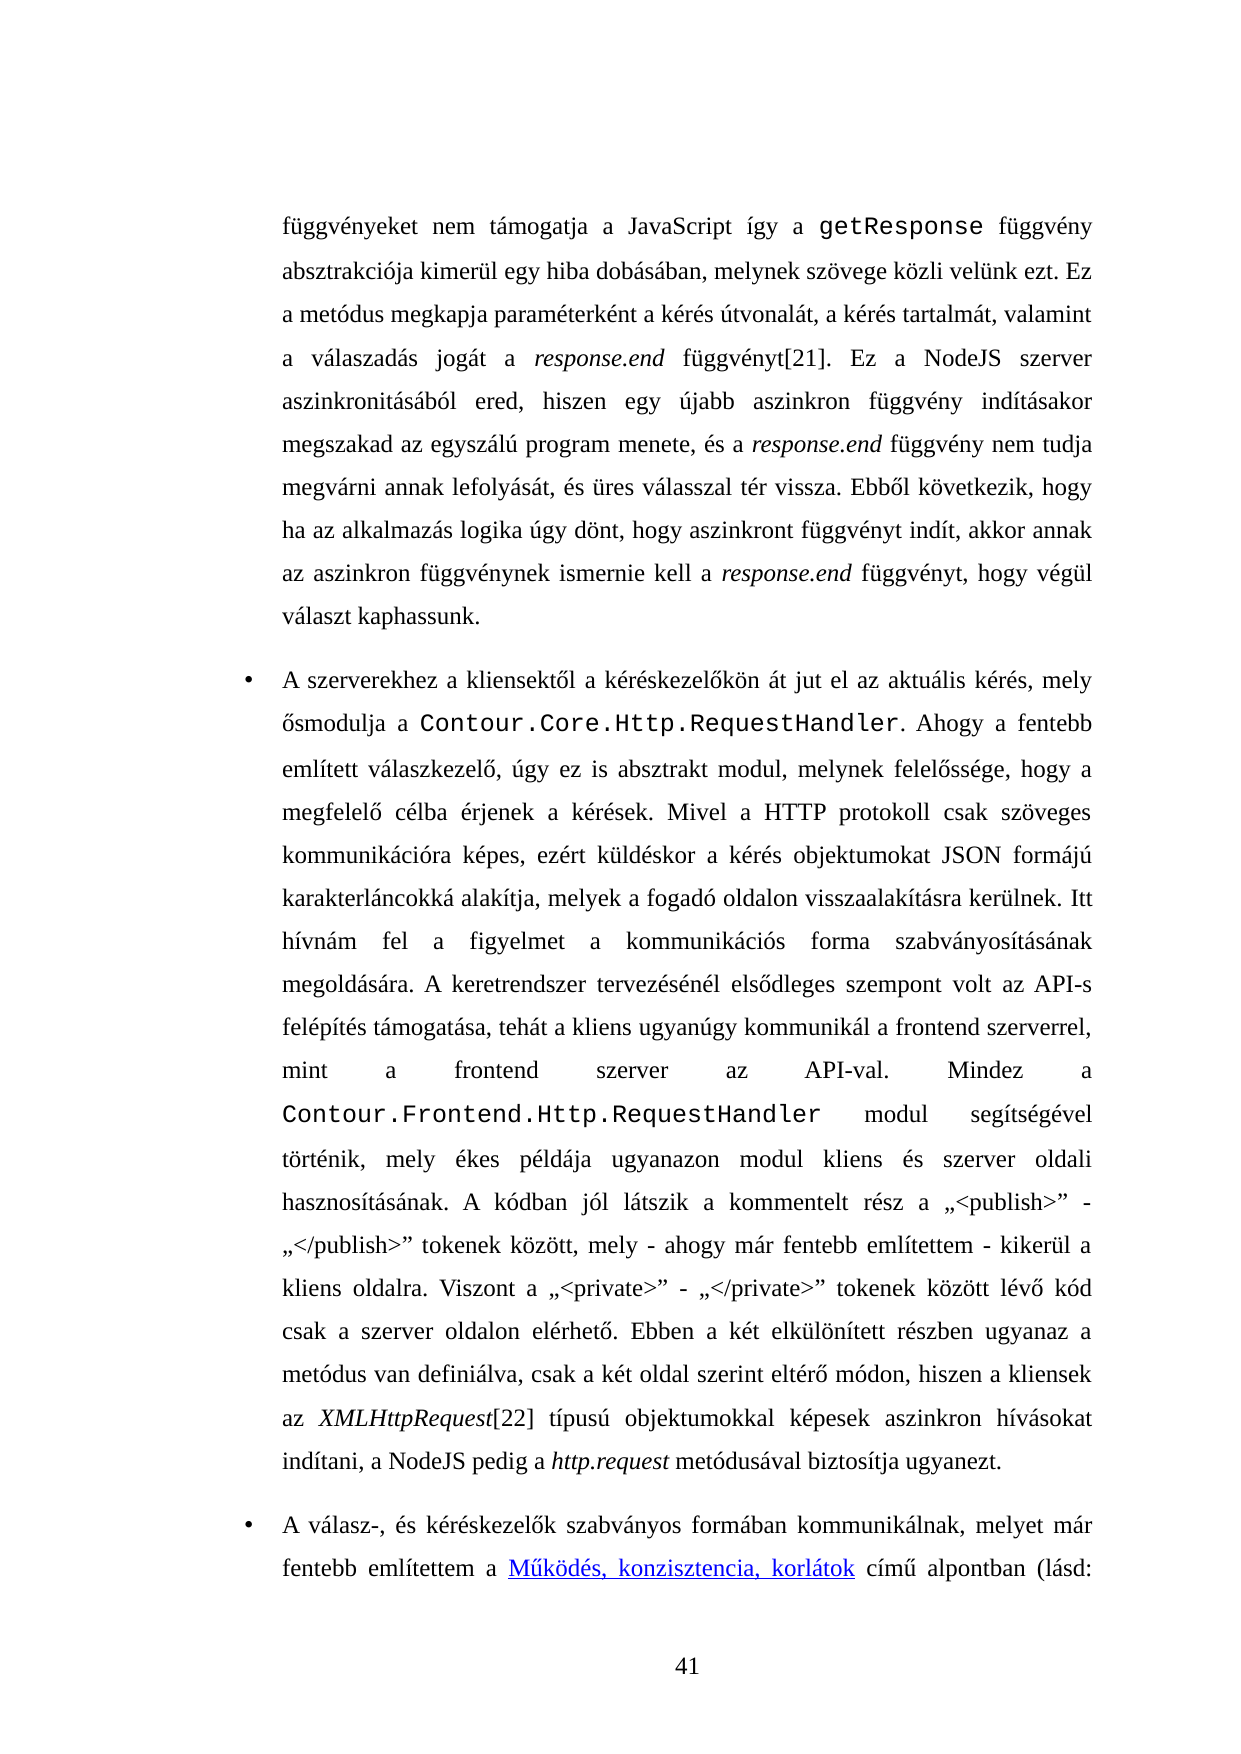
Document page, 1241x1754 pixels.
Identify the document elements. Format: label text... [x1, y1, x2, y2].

list A válasz-, és kéréskezelők szabványos formában kommunikálnak, melyet már fentebb említettem a Működés, konzisztencia, korlátok című alpontban (lásd: [244, 1510, 1092, 1582]
list függvényeket nem támogatja a JavaScript így a getResponse függvény absztrakciója kimerül egy hiba dobásában, melynek szövege közli velünk ezt. Ez a metódus megkapja paraméterként a kérés útvonalát, a kérés tartalmát, valamint a válaszadás jogát a response.end függvényt[21]. Ez a NodeJS szerver aszinkronitásából ered, hiszen egy újabb aszinkron függvény indításakor megszakad az egyszálú program menete, és a response.end függvény nem tudja megvárni annak lefolyását, és üres válasszal tér vissza. Ebből következik, hogy ha az alkalmazás logika úgy dönt, hogy aszinkront függvényt indít, akkor annak az aszinkron függvénynek ismernie kell a response.end függvényt, hogy végül választ kaphassunk. [244, 211, 1092, 630]
list A szerverekhez a kliensektől a kéréskezelőkön át jut el az aktuális kérés, mely ősmodulja a Contour.Core.Http.RequestHandler. Ahogy a fentebb említett válaszkezelő, úgy ez is absztrakt modul, melynek felelőssége, hogy a megfelelő célba érjenek a kérések. Mivel a HTTP protokoll csak szöveges kommunikációra képes, ezért küldéskor a kérés objektumokat JSON formájú karakterláncokká alakítja, melyek a fogadó oldalon visszaalakításra kerülnek. Itt hívnám fel a figyelmet a kommunikációs forma szabványosításának megoldására. A keretrendszer tervezésénél elsődleges szempont volt az API-s felépítés támogatása, tehát a kliens ugyanúgy kommunikál a frontend szerverrel, mint a frontend szerver az API-val. Mindez a Contour.Frontend.Http.RequestHandler modul segítségével történik, mely ékes példája ugyanazon modul kliens és szerver oldali hasznosításának. A kódban jól látszik a kommentelt rész a „<publish>” - „</publish>” tokenek között, mely - ahogy már fentebb említettem - kikerül a kliens oldalra. Viszont a „<private>” - „</private>” tokenek között lévő kód csak a szerver oldalon elérhető. Ebben a két elkülönített részben ugyanaz a metódus van definiálva, csak a két oldal szerint eltérő módon, hiszen a kliensek az XMLHttpRequest[22] típusú objektumokkal képesek aszinkron hívásokat indítani, a NodeJS pedig a http.request metódusával biztosítja ugyanezt. [244, 665, 1092, 1474]
